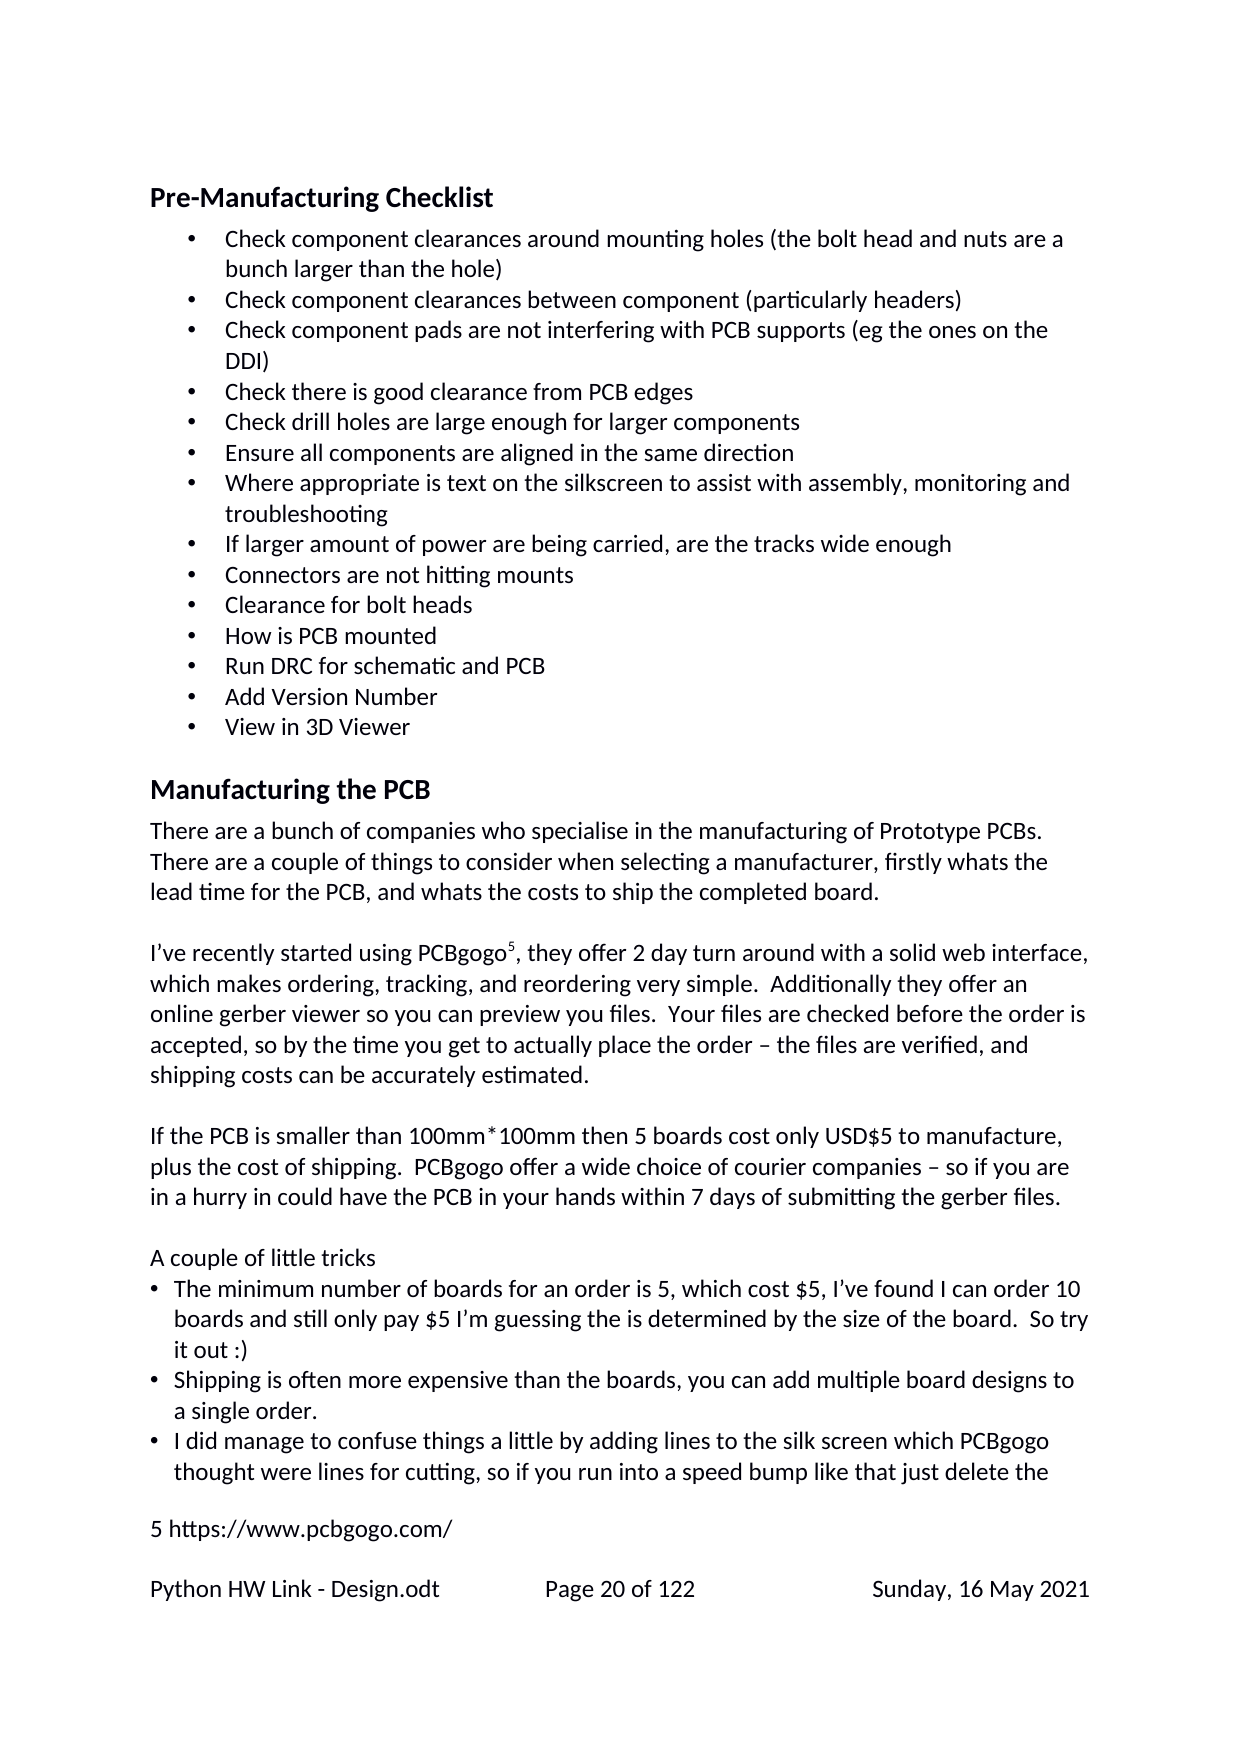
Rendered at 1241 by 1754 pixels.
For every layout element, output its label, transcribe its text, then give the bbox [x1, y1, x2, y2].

list Clearance for bolt heads [187, 589, 1090, 620]
text I’ve recently started using PCBgogo, they offer 2 day turn around with a solid web interface, which makes ordering, tracking, and reordering very simple. Additionally they offer an online gerber viewer so you can preview you files. Your files are checked before the order is accepted, so by the time you get to actually place the order – the files are verified, and shipping costs can be accurately estimated. [150, 937, 1090, 1090]
text If the PCB is smaller than 100mm*100mm then 5 boards cost only USD$5 to manufacture, plus the cost of shipping. PCBgogo offer a wide choice of courier companies – so if you are in a hurry in could have the PCB in your hands within 7 days of submitting the gerber files. [150, 1120, 1090, 1212]
list I did manage to confuse things a little by adding lines to the silk screen which PCBgogo thought were lines for cutting, so if you run into a speed bump like that just delete the [150, 1426, 1090, 1487]
list Connectors are not hitting mounts [187, 559, 1090, 589]
list Run DRC for schematic and PCB [187, 650, 1090, 681]
subtitle Manufacturing the PCB [150, 771, 1090, 807]
list If larger amount of power are being carried, are the tracks wide enough [187, 528, 1090, 559]
list Check component pads are not interfering with PCB supports (eg the ones on the DDI) [187, 315, 1090, 376]
list Shipping is often more expensive than the boards, you can add multiple board designs to a single order. [150, 1364, 1090, 1426]
list Ensure all components are aligned in the same direction [187, 437, 1090, 467]
list How is PCB mounted [187, 620, 1090, 650]
list Check there is good clearance from PCB edges [187, 376, 1090, 406]
list The minimum number of boards for an order is 5, which cost $5, I’ve found I can order 10 boards and still only pay $5 I’m guessing the is determined by the size of the board. So try it out :) [150, 1273, 1090, 1364]
text A couple of little tricks [150, 1242, 1090, 1273]
list Check drill holes are large enough for larger components [187, 406, 1090, 437]
list Check component clearances around mounting holes (the bolt head and nuts are a bunch larger than the hole) [187, 223, 1090, 284]
list Add Version Number [187, 681, 1090, 711]
list View in 3D Viewer [187, 711, 1090, 742]
list Where appropriate is text on the silkscreen to assist with assembly, monitoring and troubleshooting [187, 467, 1090, 528]
list Check component clearances between component (particularly headers) [187, 284, 1090, 315]
text https://www.pcbgogo.com/ [150, 1513, 1090, 1543]
text There are a bunch of companies who specialise in the manufacturing of Prototype PCBs. There are a couple of things to consider when selecting a manufacturer, firstly whats the lead time for the PCB, and whats the costs to ship the completed board. [150, 815, 1090, 907]
subtitle Pre-Manufacturing Checklist [150, 179, 1090, 215]
